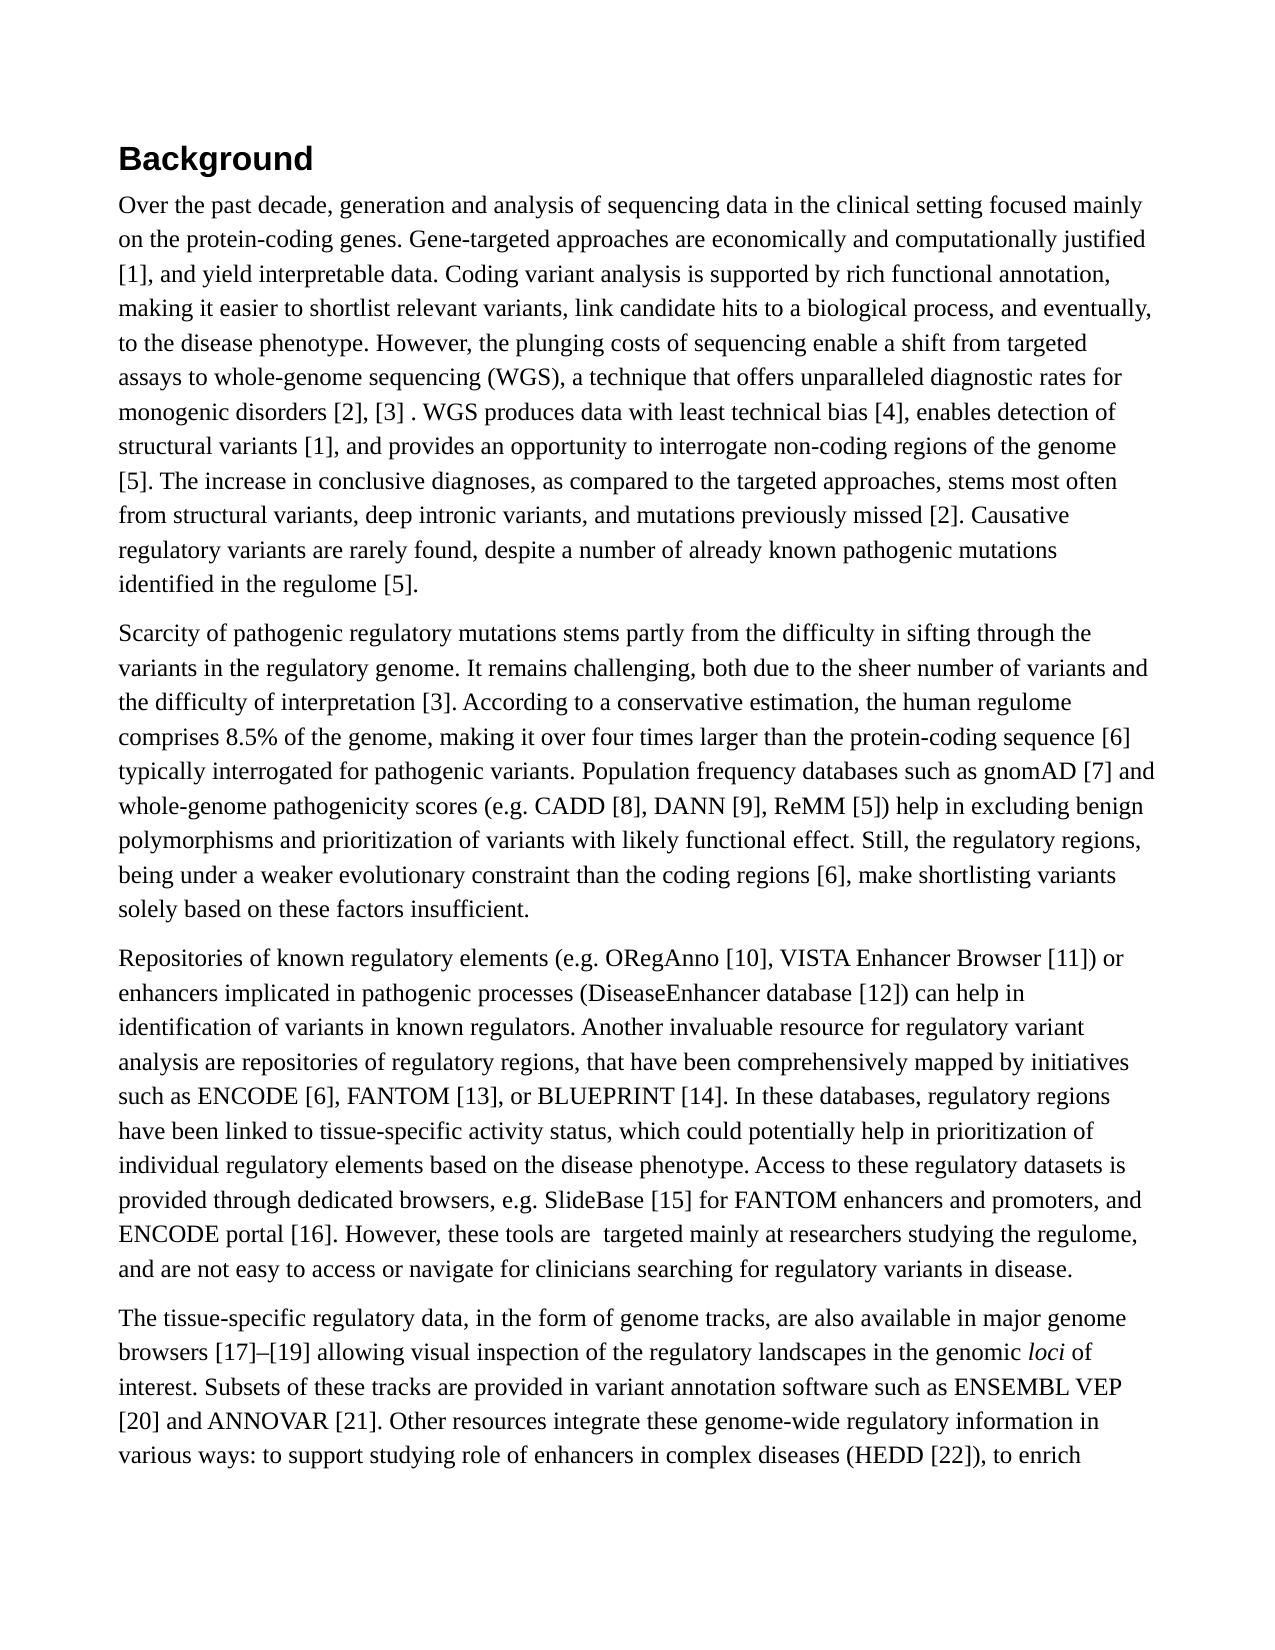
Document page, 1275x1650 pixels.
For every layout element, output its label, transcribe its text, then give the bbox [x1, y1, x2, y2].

text The tissue-specific regulatory data, in the form of genome tracks, are also available in major genome browsers [17]–[19] allowing visual inspection of the regulatory landscapes in the genomic loci of interest. Subsets of these tracks are provided in variant annotation software such as ENSEMBL VEP [20] ⁠and ANNOVAR [21]. Other resources integrate these genome-wide regulatory information in various ways: to support studying role of enhancers in complex diseases (HEDD [22]), to enrich [118, 1303, 1157, 1469]
text Over the past decade, generation and analysis of sequencing data in the clinical setting focused mainly on the protein-coding genes. Gene-targeted approaches are economically and computationally justified [1], and yield interpretable data. Coding variant analysis is supported by rich functional annotation, making it easier to shortlist relevant variants, link candidate hits to a biological process, and eventually, to the disease phenotype. However, the plunging costs of sequencing enable a shift from targeted assays to whole-genome sequencing (WGS), a technique that offers unparalleled diagnostic rates for monogenic disorders [2], [3] . WGS produces data with least technical bias [4], enables detection of structural variants [1], and provides an opportunity to interrogate non-coding regions of the genome [5]. The increase in conclusive diagnoses, as compared to the targeted approaches, stems most often from structural variants, deep intronic variants, and mutations previously missed [2]. Causative regulatory variants are rarely found, despite a number of already known pathogenic mutations identified in the regulome [5]. [118, 190, 1157, 598]
subtitle Background [118, 139, 1157, 178]
text Repositories of known regulatory elements (e.g. ORegAnno [10], VISTA Enhancer Browser [11]) or enhancers implicated in pathogenic processes (DiseaseEnhancer database [12]) can help in identification of variants in known regulators. Another invaluable resource for regulatory variant analysis are repositories of regulatory regions, that have been comprehensively mapped by initiatives such as ENCODE [6], FANTOM [13], or BLUEPRINT [14]. In these databases, regulatory regions have been linked to tissue-specific activity status, which could potentially help in prioritization of individual regulatory elements based on the disease phenotype. Access to these regulatory datasets is provided through dedicated browsers, e.g. SlideBase [15] for FANTOM enhancers and promoters, and ENCODE portal [16]. However, these tools are targeted mainly at researchers studying the regulome, and are not easy to access or navigate for clinicians searching for regulatory variants in disease. [118, 943, 1157, 1282]
text Scarcity of pathogenic regulatory mutations stems partly from the difficulty in sifting through the variants in the regulatory genome. It remains challenging, both due to the sheer number of variants and the difficulty of interpretation [3]. According to a conservative estimation, the human regulome comprises 8.5% of the genome, making it over four times larger than the protein-coding sequence [6] typically interrogated for pathogenic variants. Population frequency databases such as gnomAD [7] and whole-genome pathogenicity scores (e.g. CADD [8], DANN [9], ReMM [5]) help in excluding benign polymorphisms and prioritization of variants with likely functional effect. Still, the regulatory regions, being under a weaker evolutionary constraint than the coding regions [6], make shortlisting variants solely based on these factors insufficient. [118, 618, 1157, 923]
